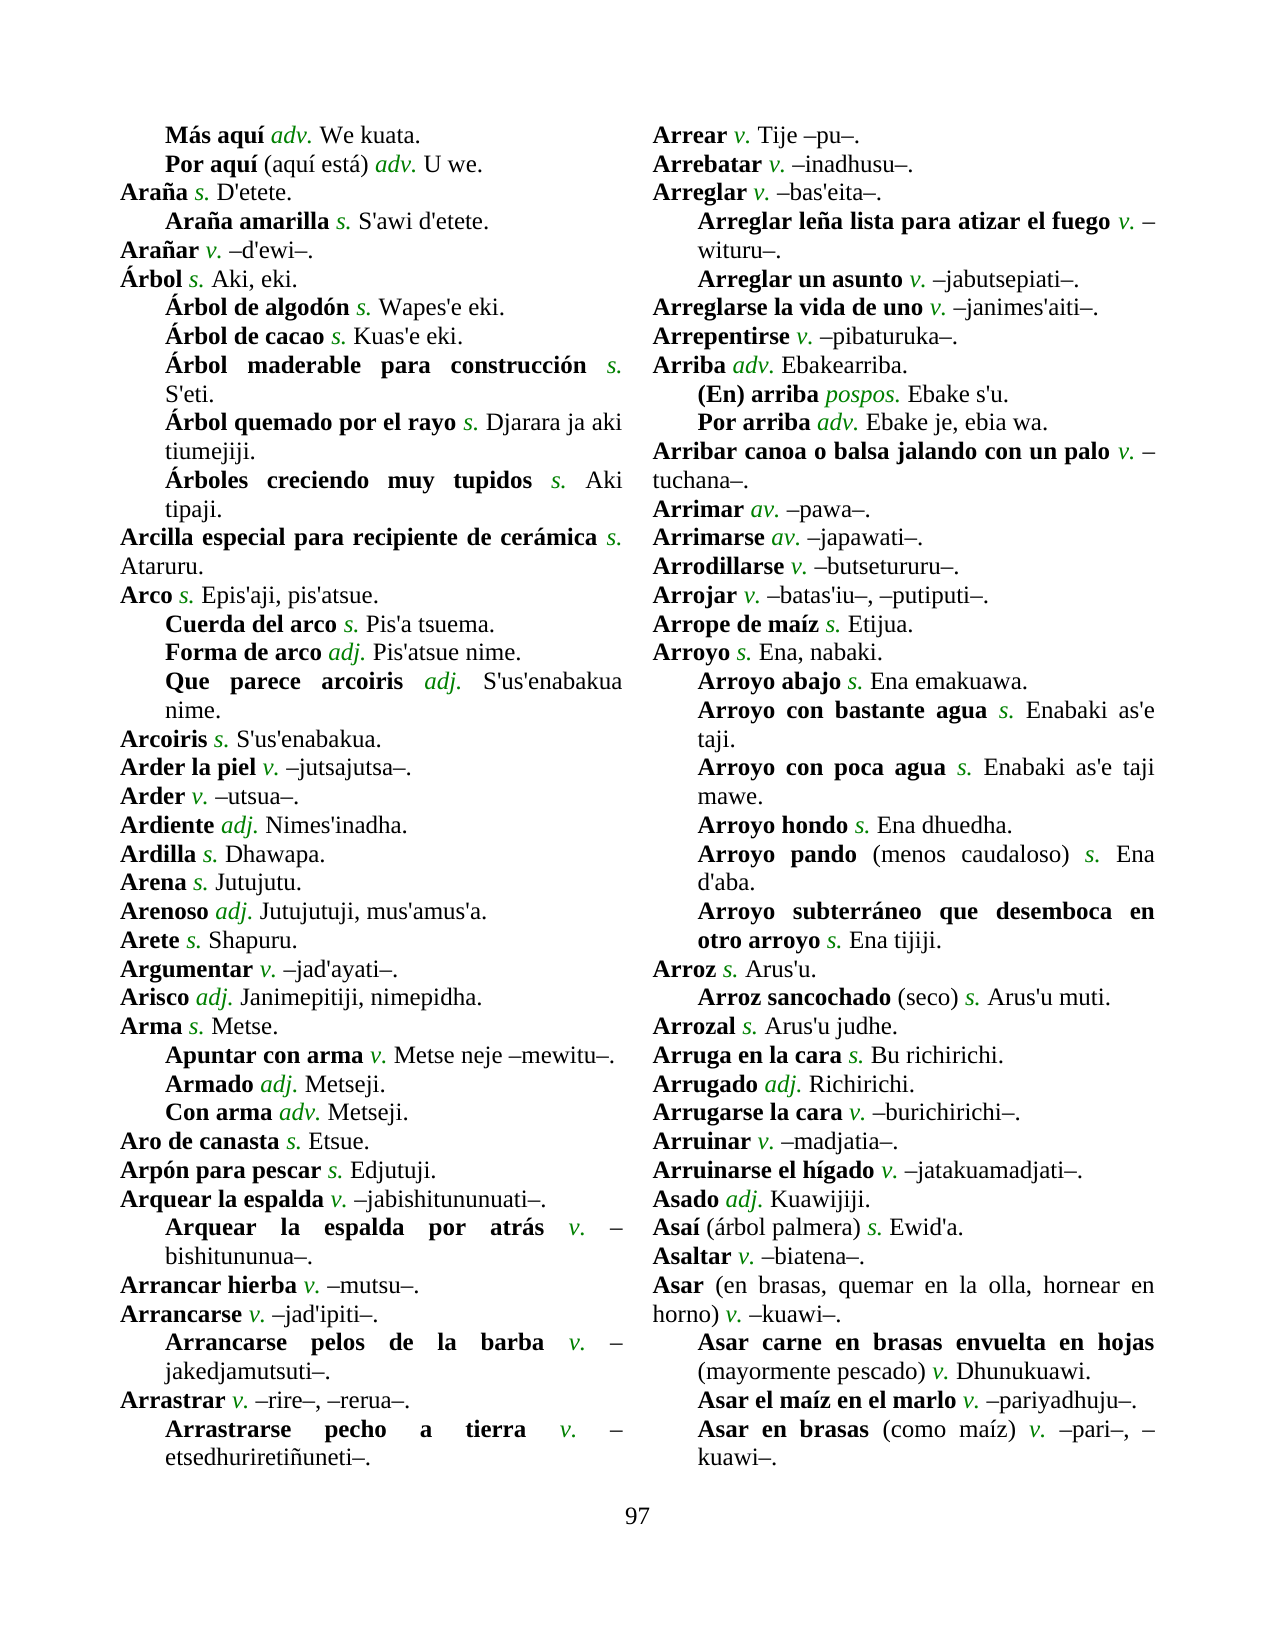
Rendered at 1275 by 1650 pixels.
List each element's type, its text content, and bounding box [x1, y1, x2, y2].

text Asaltar v. –biatena–. [652, 1241, 1155, 1270]
text Por aquí (aquí está) adv. U we. [120, 149, 622, 177]
text Arañar v. –d'ewi–. [120, 235, 622, 264]
text Arrear v. Tije –pu–. [652, 120, 1155, 149]
text Asar (en brasas, quemar en la olla, hornear en horno) v. –kuawi–. [652, 1270, 1155, 1327]
text Con arma adv. Metseji. [120, 1097, 622, 1126]
text Arrepentirse v. –pibaturuka–. [652, 321, 1155, 350]
text Aro de canasta s. Etsue. [120, 1126, 622, 1155]
text Árbol maderable para construcción s. S'eti. [120, 350, 622, 407]
text Arriba adv. Ebakearriba. [652, 350, 1155, 379]
text Arroyo subterráneo que desemboca en otro arroyo s. Ena tijiji. [652, 896, 1155, 954]
text Araña amarilla s. S'awi d'etete. [120, 206, 622, 235]
text Asar el maíz en el marlo v. –pariyadhuju–. [652, 1385, 1155, 1414]
text Arrugarse la cara v. –burichirichi–. [652, 1097, 1155, 1126]
text Árbol s. Aki, eki. [120, 264, 622, 292]
text Arma s. Metse. [120, 1011, 622, 1040]
text Arruinarse el hígado v. –jatakuamadjati–. [652, 1155, 1155, 1184]
text Arruga en la cara s. Bu richirichi. [652, 1040, 1155, 1069]
text Arrope de maíz s. Etijua. [652, 609, 1155, 637]
text Arrastrar v. –rire–, –rerua–. [120, 1385, 622, 1414]
text Arrimarse av. –japawati–. [652, 522, 1155, 551]
text Arrodillarse v. –butsetururu–. [652, 551, 1155, 580]
text Arete s. Shapuru. [120, 925, 622, 954]
text Arribar canoa o balsa jalando con un palo v. –tuchana–. [652, 436, 1155, 494]
text Arroyo con poca agua s. Enabaki as'e taji mawe. [652, 752, 1155, 810]
text Arruinar v. –madjatia–. [652, 1126, 1155, 1155]
text Asar en brasas (como maíz) v. –pari–, –kuawi–. [652, 1414, 1155, 1471]
text Que parece arcoiris adj. S'us'enabakua nime. [120, 666, 622, 724]
text Arrozal s. Arus'u judhe. [652, 1011, 1155, 1040]
text Arena s. Jutujutu. [120, 867, 622, 896]
text Arroz s. Arus'u. [652, 954, 1155, 982]
text Arrimar av. –pawa–. [652, 494, 1155, 522]
text Arenoso adj. Jutujutuji, mus'amus'a. [120, 896, 622, 925]
text Arrancar hierba v. –mutsu–. [120, 1270, 622, 1299]
text Ardilla s. Dhawapa. [120, 839, 622, 867]
text Arroyo hondo s. Ena dhuedha. [652, 810, 1155, 839]
text Arder v. –utsua–. [120, 781, 622, 810]
text Más aquí adv. We kuata. [120, 120, 622, 149]
text Apuntar con arma v. Metse neje –mewitu–. [120, 1040, 622, 1069]
text Árboles creciendo muy tupidos s. Aki tipaji. [120, 465, 622, 522]
text Arreglarse la vida de uno v. –janimes'aiti–. [652, 292, 1155, 321]
text Arquear la espalda por atrás v. –bishitununua–. [120, 1212, 622, 1270]
text Ardiente adj. Nimes'inadha. [120, 810, 622, 839]
text Cuerda del arco s. Pis'a tsuema. [120, 609, 622, 637]
text Arroyo pando (menos caudaloso) s. Ena d'aba. [652, 839, 1155, 896]
text Arrojar v. –batas'iu–, –putiputi–. [652, 580, 1155, 609]
text Arcilla especial para recipiente de cerámica s. Ataruru. [120, 522, 622, 580]
text Arisco adj. Janimepitiji, nimepidha. [120, 982, 622, 1011]
text Árbol de cacao s. Kuas'e eki. [120, 321, 622, 350]
text Arpón para pescar s. Edjutuji. [120, 1155, 622, 1184]
text Arco s. Epis'aji, pis'atsue. [120, 580, 622, 609]
text Árbol quemado por el rayo s. Djarara ja aki tiumejiji. [120, 407, 622, 465]
text Arrastrarse pecho a tierra v. –etsedhuriretiñuneti–. [120, 1414, 622, 1471]
text Por arriba adv. Ebake je, ebia wa. [652, 407, 1155, 436]
text (En) arriba pospos. Ebake s'u. [652, 379, 1155, 407]
text Arreglar leña lista para atizar el fuego v. –wituru–. [652, 206, 1155, 264]
text Arreglar v. –bas'eita–. [652, 177, 1155, 206]
text Arrugado adj. Richirichi. [652, 1069, 1155, 1097]
text Arroyo con bastante agua s. Enabaki as'e taji. [652, 695, 1155, 752]
text Arquear la espalda v. –jabishitununuati–. [120, 1184, 622, 1212]
text Asaí (árbol palmera) s. Ewid'a. [652, 1212, 1155, 1241]
text Arrancarse v. –jad'ipiti–. [120, 1299, 622, 1327]
text Arder la piel v. –jutsajutsa–. [120, 752, 622, 781]
text Arrancarse pelos de la barba v. –jakedjamutsuti–. [120, 1327, 622, 1385]
text Arcoiris s. S'us'enabakua. [120, 724, 622, 752]
text Araña s. D'etete. [120, 177, 622, 206]
text Asado adj. Kuawijiji. [652, 1184, 1155, 1212]
text Arroz sancochado (seco) s. Arus'u muti. [652, 982, 1155, 1011]
text Arrebatar v. –inadhusu–. [652, 149, 1155, 177]
text Arroyo abajo s. Ena emakuawa. [652, 666, 1155, 695]
text Asar carne en brasas envuelta en hojas (mayormente pescado) v. Dhunukuawi. [652, 1327, 1155, 1385]
text Arroyo s. Ena, nabaki. [652, 637, 1155, 666]
text Argumentar v. –jad'ayati–. [120, 954, 622, 982]
text Arreglar un asunto v. –jabutsepiati–. [652, 264, 1155, 292]
text Árbol de algodón s. Wapes'e eki. [120, 292, 622, 321]
text Forma de arco adj. Pis'atsue nime. [120, 637, 622, 666]
text Armado adj. Metseji. [120, 1069, 622, 1097]
